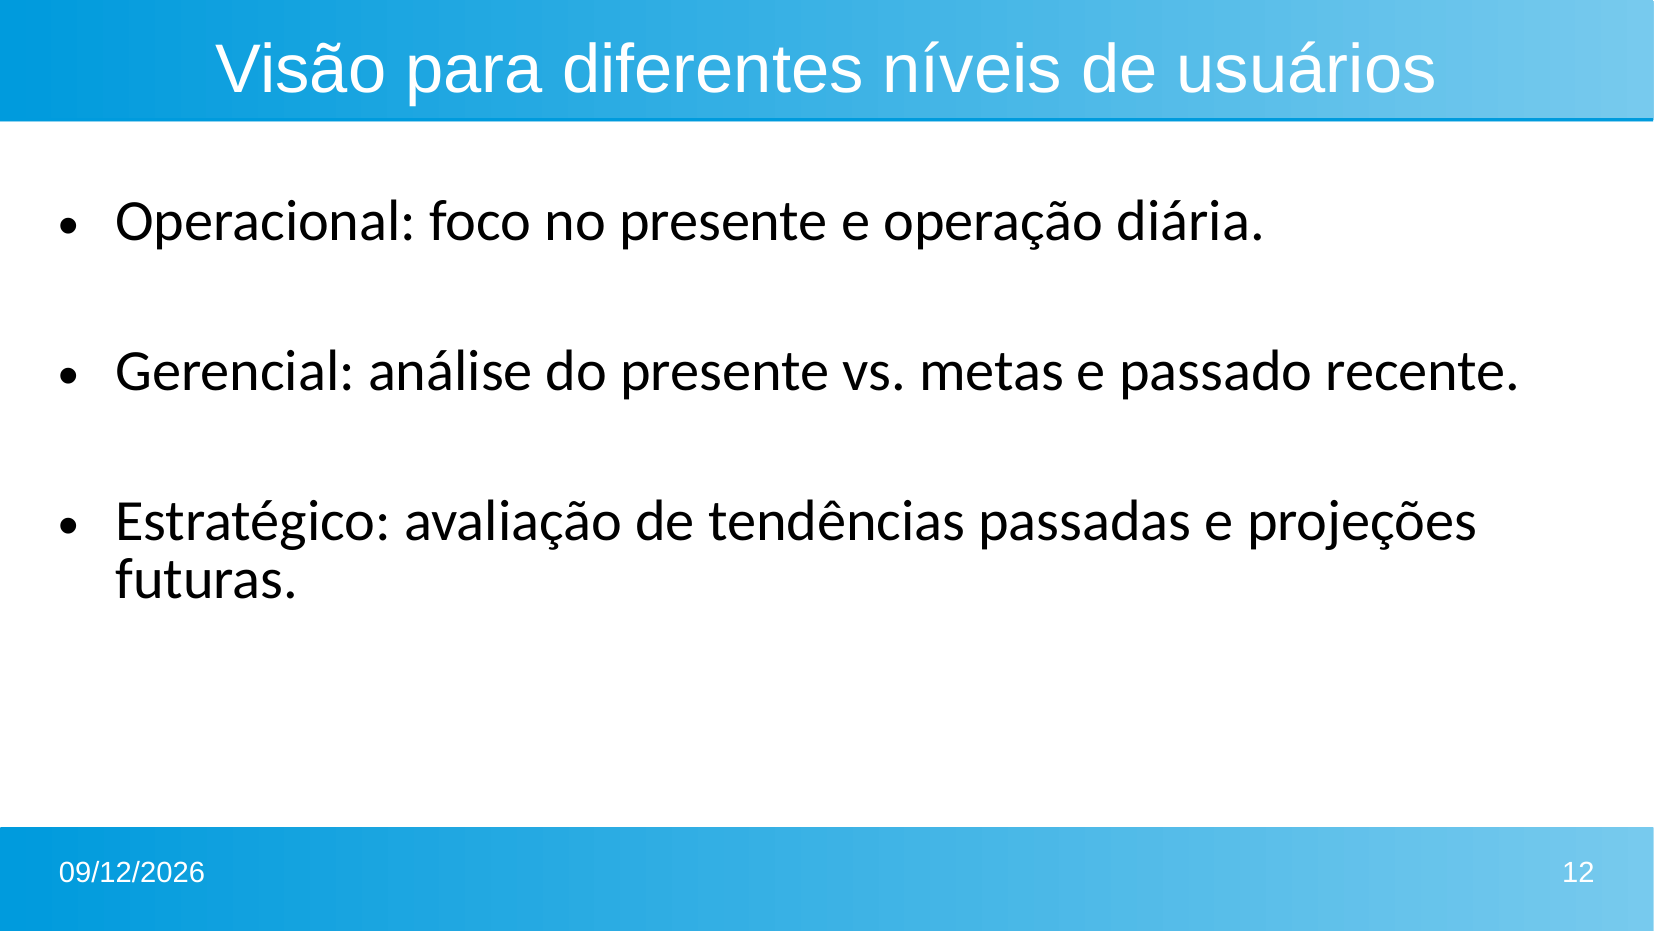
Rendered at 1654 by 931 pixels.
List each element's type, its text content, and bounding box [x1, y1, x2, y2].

title Visão para diferentes níveis de usuários [59, 29, 1595, 108]
list Operacional: foco no presente e operação diária. Gerencial: análise do presente vs. metas e passado recente. Estratégico: avaliação de tendências passadas e projeções futuras. [59, 118, 1595, 709]
